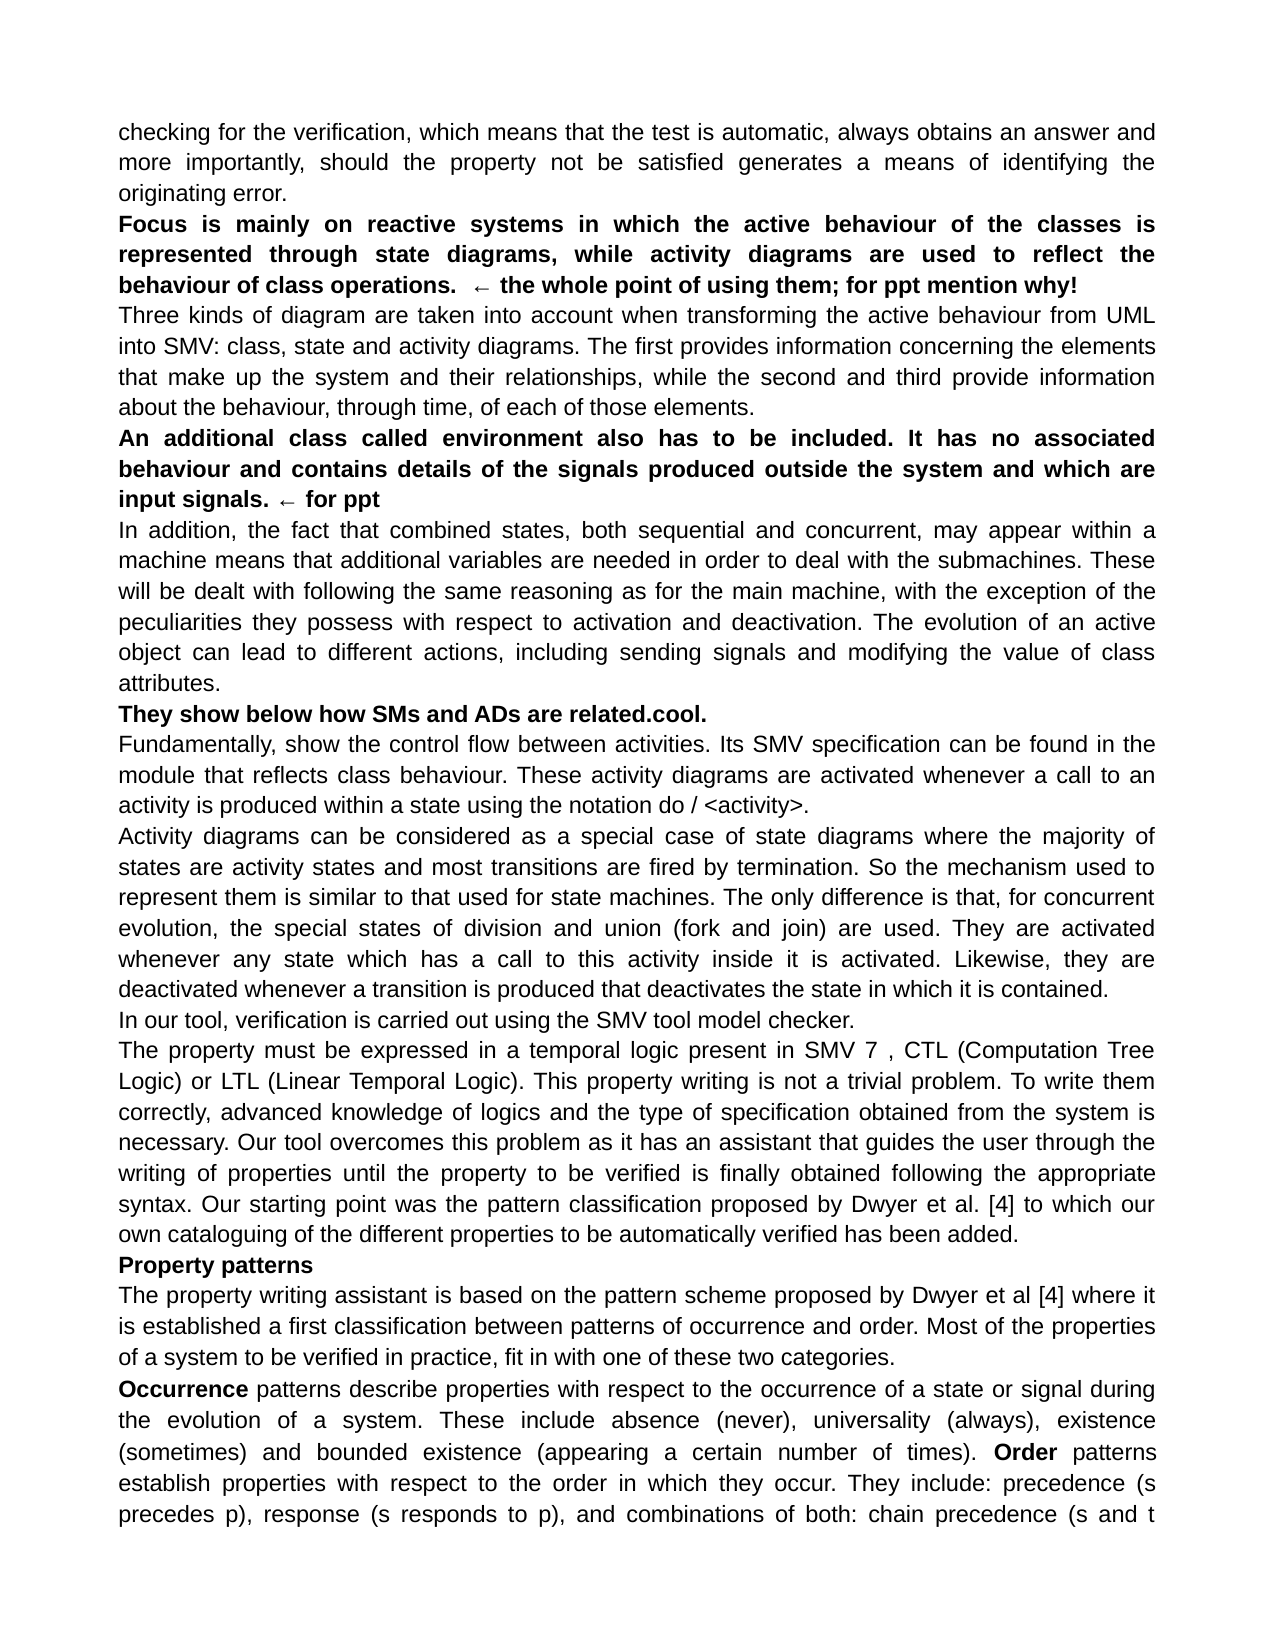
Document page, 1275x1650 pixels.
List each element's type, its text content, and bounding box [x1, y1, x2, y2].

text In our tool, verification is carried out using the SMV tool model checker. [118, 1006, 1157, 1033]
text The property must be expressed in a temporal logic present in SMV 7 , CTL (Computation Tree Logic) or LTL (Linear Temporal Logic). This property writing is not a trivial problem. To write them correctly, advanced knowledge of logics and the type of specification obtained from the system is necessary. Our tool overcomes this problem as it has an assistant that guides the user through the writing of properties until the property to be verified is finally obtained following the appropriate syntax. Our starting point was the pattern classification proposed by Dwyer et al. [4] to which our own cataloguing of the different properties to be automatically verified has been added. [118, 1037, 1157, 1247]
text An additional class called environment also has to be included. It has no associated behaviour and contains details of the signals produced outside the system and which are input signals. ← for ppt [118, 424, 1157, 512]
text Focus is mainly on reactive systems in which the active behaviour of the classes is represented through state diagrams, while activity diagrams are used to reflect the behaviour of class operations. ← the whole point of using them; for ppt mention why! [118, 210, 1157, 298]
text Property patterns [118, 1251, 1157, 1278]
text checking for the verification, which means that the test is automatic, always obtains an answer and more importantly, should the property not be satisfied generates a means of identifying the originating error. [118, 118, 1157, 206]
text Three kinds of diagram are taken into account when transforming the active behaviour from UML into SMV: class, state and activity diagrams. The first provides information concerning the elements that make up the system and their relationships, while the second and third provide information about the behaviour, through time, of each of those elements. [118, 302, 1157, 421]
text Activity diagrams can be considered as a special case of state diagrams where the majority of states are activity states and most transitions are fired by termination. So the mechanism used to represent them is similar to that used for state machines. The only difference is that, for concurrent evolution, the special states of division and union (fork and join) are used. They are activated whenever any state which has a call to this activity inside it is activated. Likewise, they are deactivated whenever a transition is produced that deactivates the state in which it is contained. [118, 822, 1157, 1002]
text Occurrence patterns describe properties with respect to the occurrence of a state or signal during the evolution of a system. These include absence (never), universality (always), existence (sometimes) and bounded existence (appearing a certain number of times). Order patterns establish properties with respect to the order in which they occur. They include: precedence (s precedes p), response (s responds to p), and combinations of both: chain precedence (s and t [118, 1374, 1157, 1527]
text The property writing assistant is based on the pattern scheme proposed by Dwyer et al [4] where it is established a first classification between patterns of occurrence and order. Most of the properties of a system to be verified in practice, fit in with one of these two categories. [118, 1282, 1157, 1370]
text In addition, the fact that combined states, both sequential and concurrent, may appear within a machine means that additional variables are needed in order to deal with the submachines. These will be dealt with following the same reasoning as for the main machine, with the exception of the peculiarities they possess with respect to activation and deactivation. The evolution of an active object can lead to different actions, including sending signals and modifying the value of class attributes. [118, 516, 1157, 696]
text Fundamentally, show the control flow between activities. Its SMV specification can be found in the module that reflects class behaviour. These activity diagrams are activated whenever a call to an activity is produced within a state using the notation do / <activity>. [118, 731, 1157, 819]
text They show below how SMs and ADs are related.cool. [118, 700, 1157, 727]
